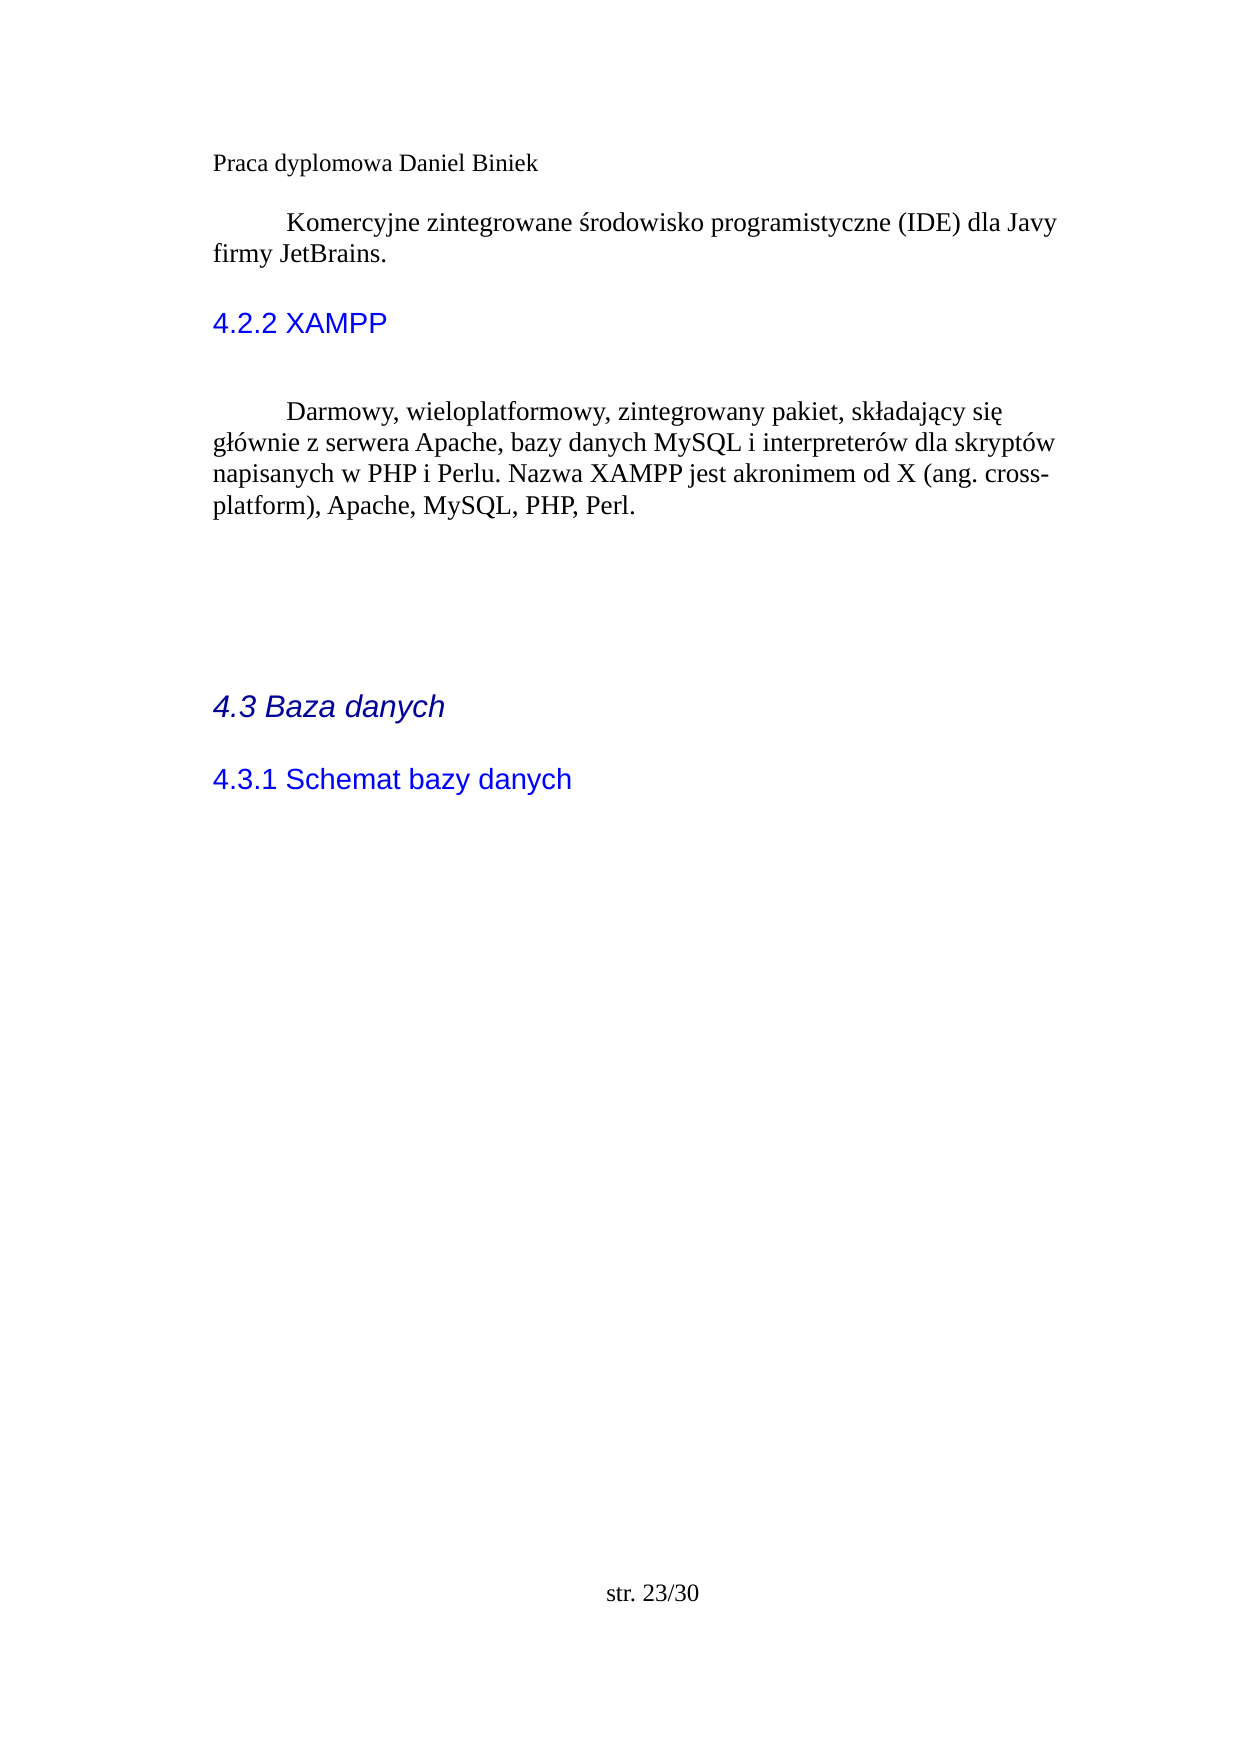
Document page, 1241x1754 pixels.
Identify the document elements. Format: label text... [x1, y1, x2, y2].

subtitle 4.2.2 XAMPP [213, 306, 1093, 339]
subtitle 4.3 Baza danych [213, 688, 1093, 724]
subtitle 4.3.1 Schemat bazy danych [213, 762, 1093, 795]
text Darmowy, wieloplatformowy, zintegrowany pakiet, składający się głównie z serwera Apache, bazy danych MySQL i interpreterów dla skryptów napisanych w PHP i Perlu. Nazwa XAMPP jest akronimem od X (ang. cross-platform), Apache, MySQL, PHP, Perl. [213, 395, 1093, 520]
text Komercyjne zintegrowane środowisko programistyczne (IDE) dla Javy firmy JetBrains. [213, 206, 1093, 268]
